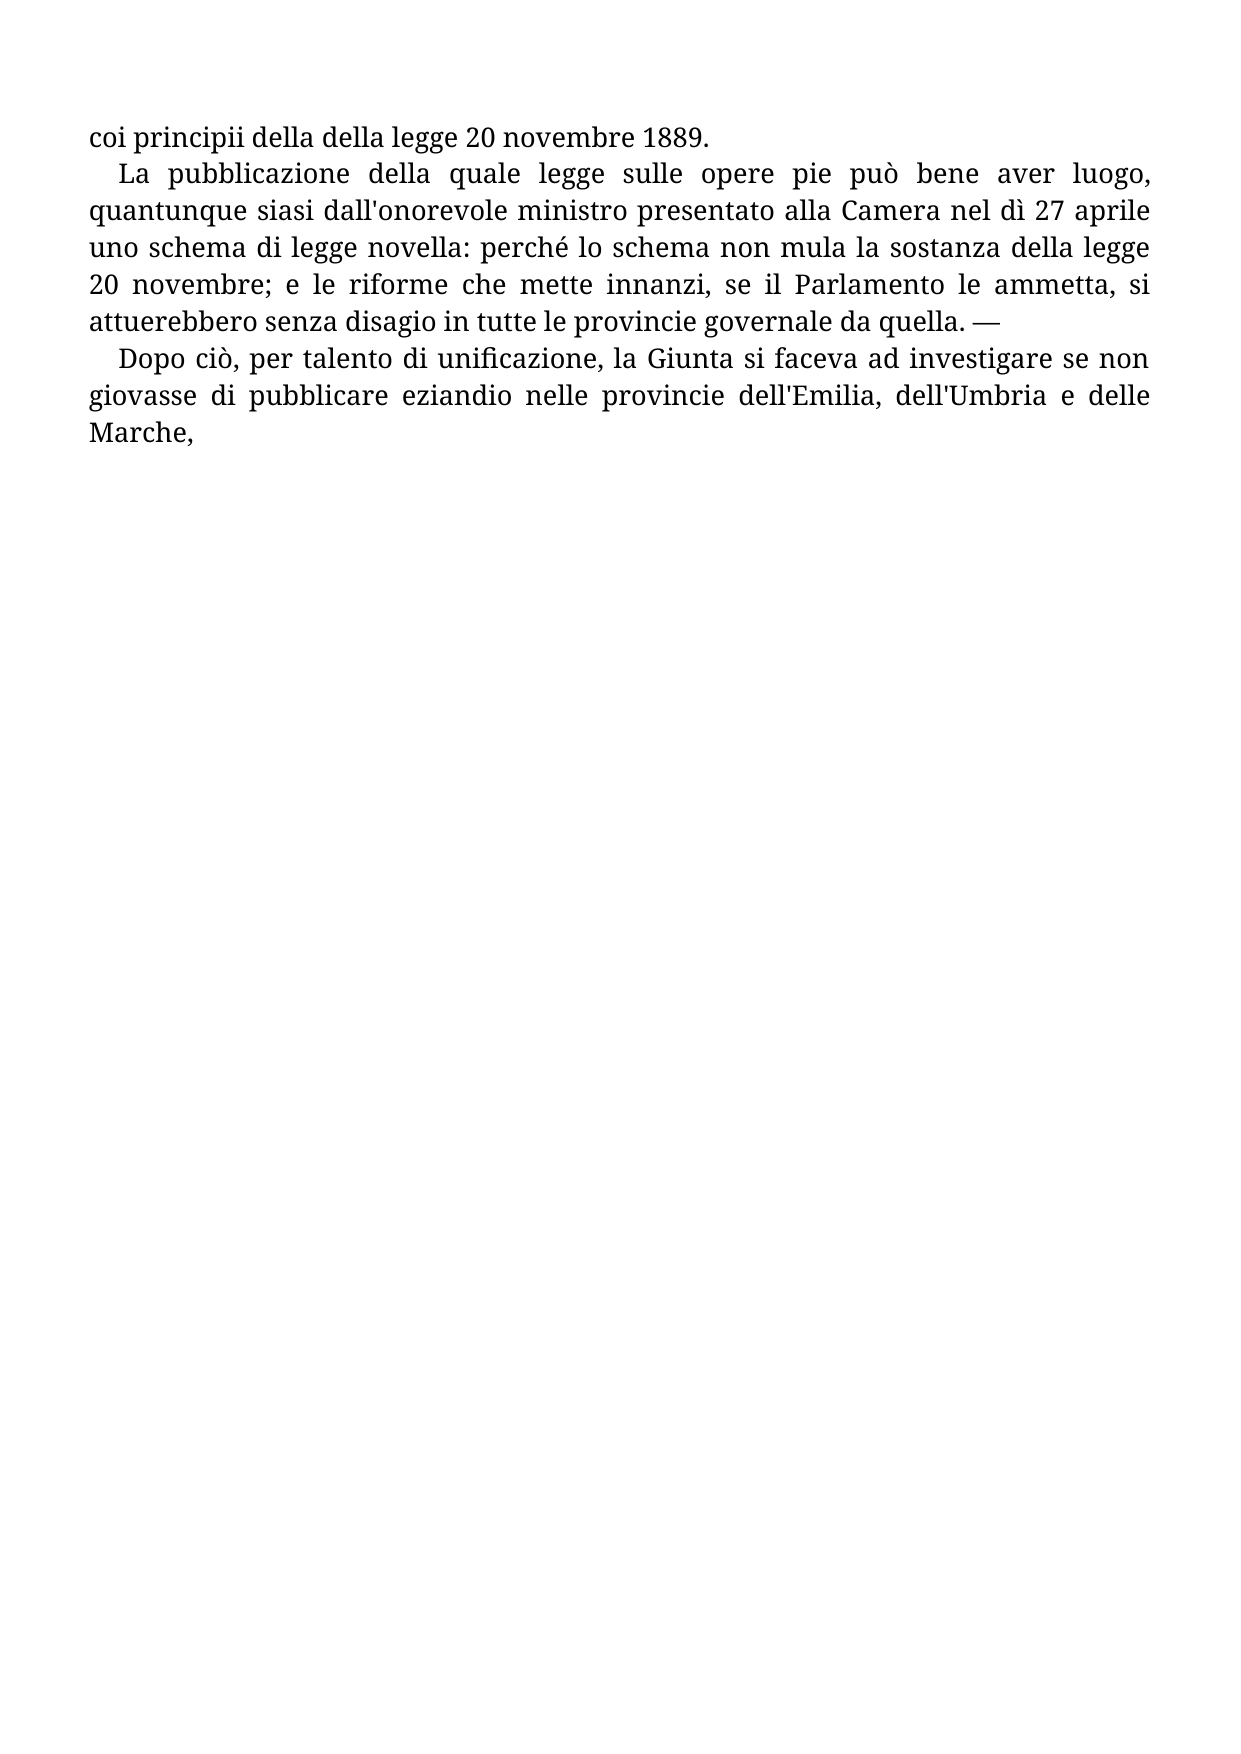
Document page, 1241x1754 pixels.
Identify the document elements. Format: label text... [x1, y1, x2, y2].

text coi principii della della legge 20 novembre 1889. [88, 118, 1152, 155]
text La pubblicazione della quale legge sulle opere pie può bene aver luogo, quantunque siasi dall'onorevole ministro presentato alla Camera nel dì 27 aprile uno schema di legge novella: perché lo schema non mula la sostanza della legge 20 novembre; e le riforme che mette innanzi, se il Parlamento le ammetta, si attuerebbero senza disagio in tutte le provincie governale da quella. — [88, 155, 1152, 339]
text Dopo ciò, per talento di unificazione, la Giunta si faceva ad investigare se non giovasse di pubblicare eziandio nelle provincie dell'Emilia, dell'Umbria e delle Marche, [88, 339, 1152, 450]
